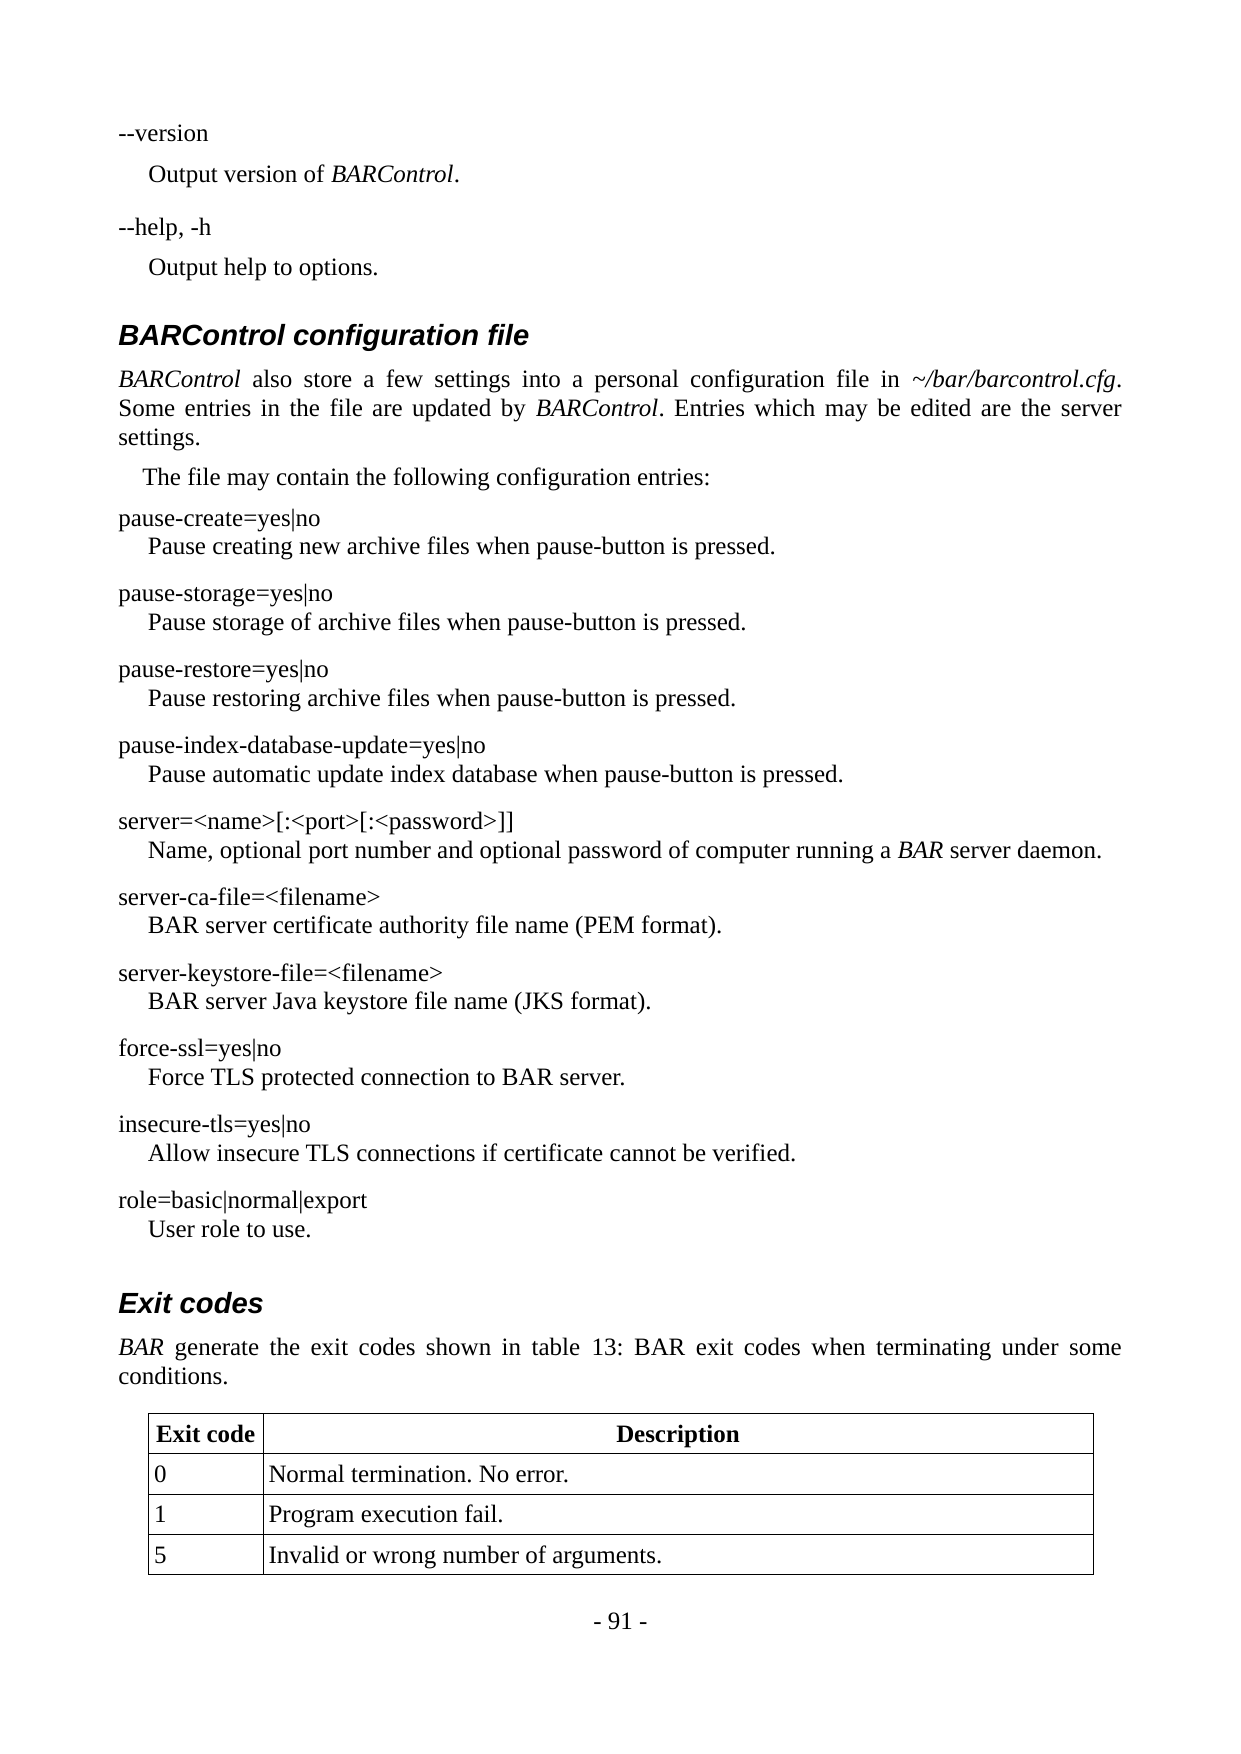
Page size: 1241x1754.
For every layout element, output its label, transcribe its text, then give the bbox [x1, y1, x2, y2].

title pause-storage=yes|no [118, 578, 1122, 607]
title server=<name>[:<port>[:<password>]] [118, 806, 1122, 835]
text Pause storage of archive files when pause-button is pressed. [148, 607, 1122, 636]
table_cell 5 [149, 1535, 263, 1574]
table_header Exit code [149, 1414, 263, 1453]
table_header Description [264, 1414, 1093, 1453]
subtitle Exit codes [118, 1286, 1122, 1319]
text Force TLS protected connection to BAR server. [148, 1062, 1122, 1091]
title server-ca-file=<filename> [118, 882, 1122, 911]
text Pause creating new archive files when pause-button is pressed. [148, 531, 1122, 560]
text Pause restoring archive files when pause-button is pressed. [148, 683, 1122, 712]
table_cell Invalid or wrong number of arguments. [264, 1535, 1093, 1574]
text User role to use. [148, 1214, 1122, 1243]
text Pause automatic update index database when pause-button is pressed. [148, 759, 1122, 788]
table_cell Normal termination. No error. [264, 1454, 1093, 1494]
title --version [118, 118, 1122, 147]
text BAR server certificate authority file name (PEM format). [148, 911, 1122, 939]
subtitle BARControl configuration file [118, 318, 1122, 352]
title pause-restore=yes|no [118, 654, 1122, 683]
title server-keystore-file=<filename> [118, 958, 1122, 986]
title role=basic|normal|export [118, 1185, 1122, 1214]
table_cell Program execution fail. [264, 1495, 1093, 1534]
title insecure-tls=yes|no [118, 1109, 1122, 1138]
title --help, -h [118, 212, 1122, 240]
text BAR server Java keystore file name (JKS format). [148, 986, 1122, 1015]
title pause-create=yes|no [118, 503, 1122, 531]
title pause-index-database-update=yes|no [118, 730, 1122, 759]
text Output version of BARControl. [148, 159, 1122, 188]
text The file may contain the following configuration entries: [118, 462, 1122, 491]
title force-ssl=yes|no [118, 1033, 1122, 1062]
text BARControl also store a few settings into a personal configuration file in ~/bar/barcontrol.cfg. Some entries in the file are updated by BARControl. Entries which may be edited are the server settings. [118, 364, 1122, 450]
text Name, optional port number and optional password of computer running a BAR server daemon. [148, 835, 1122, 863]
text Allow insecure TLS connections if certificate cannot be verified. [148, 1138, 1122, 1167]
text BAR generate the exit codes shown in table 13: BAR exit codes when terminating under some conditions. [118, 1332, 1122, 1389]
table_cell 1 [149, 1495, 263, 1534]
table_cell 0 [149, 1454, 263, 1494]
text Output help to options. [148, 252, 1122, 281]
